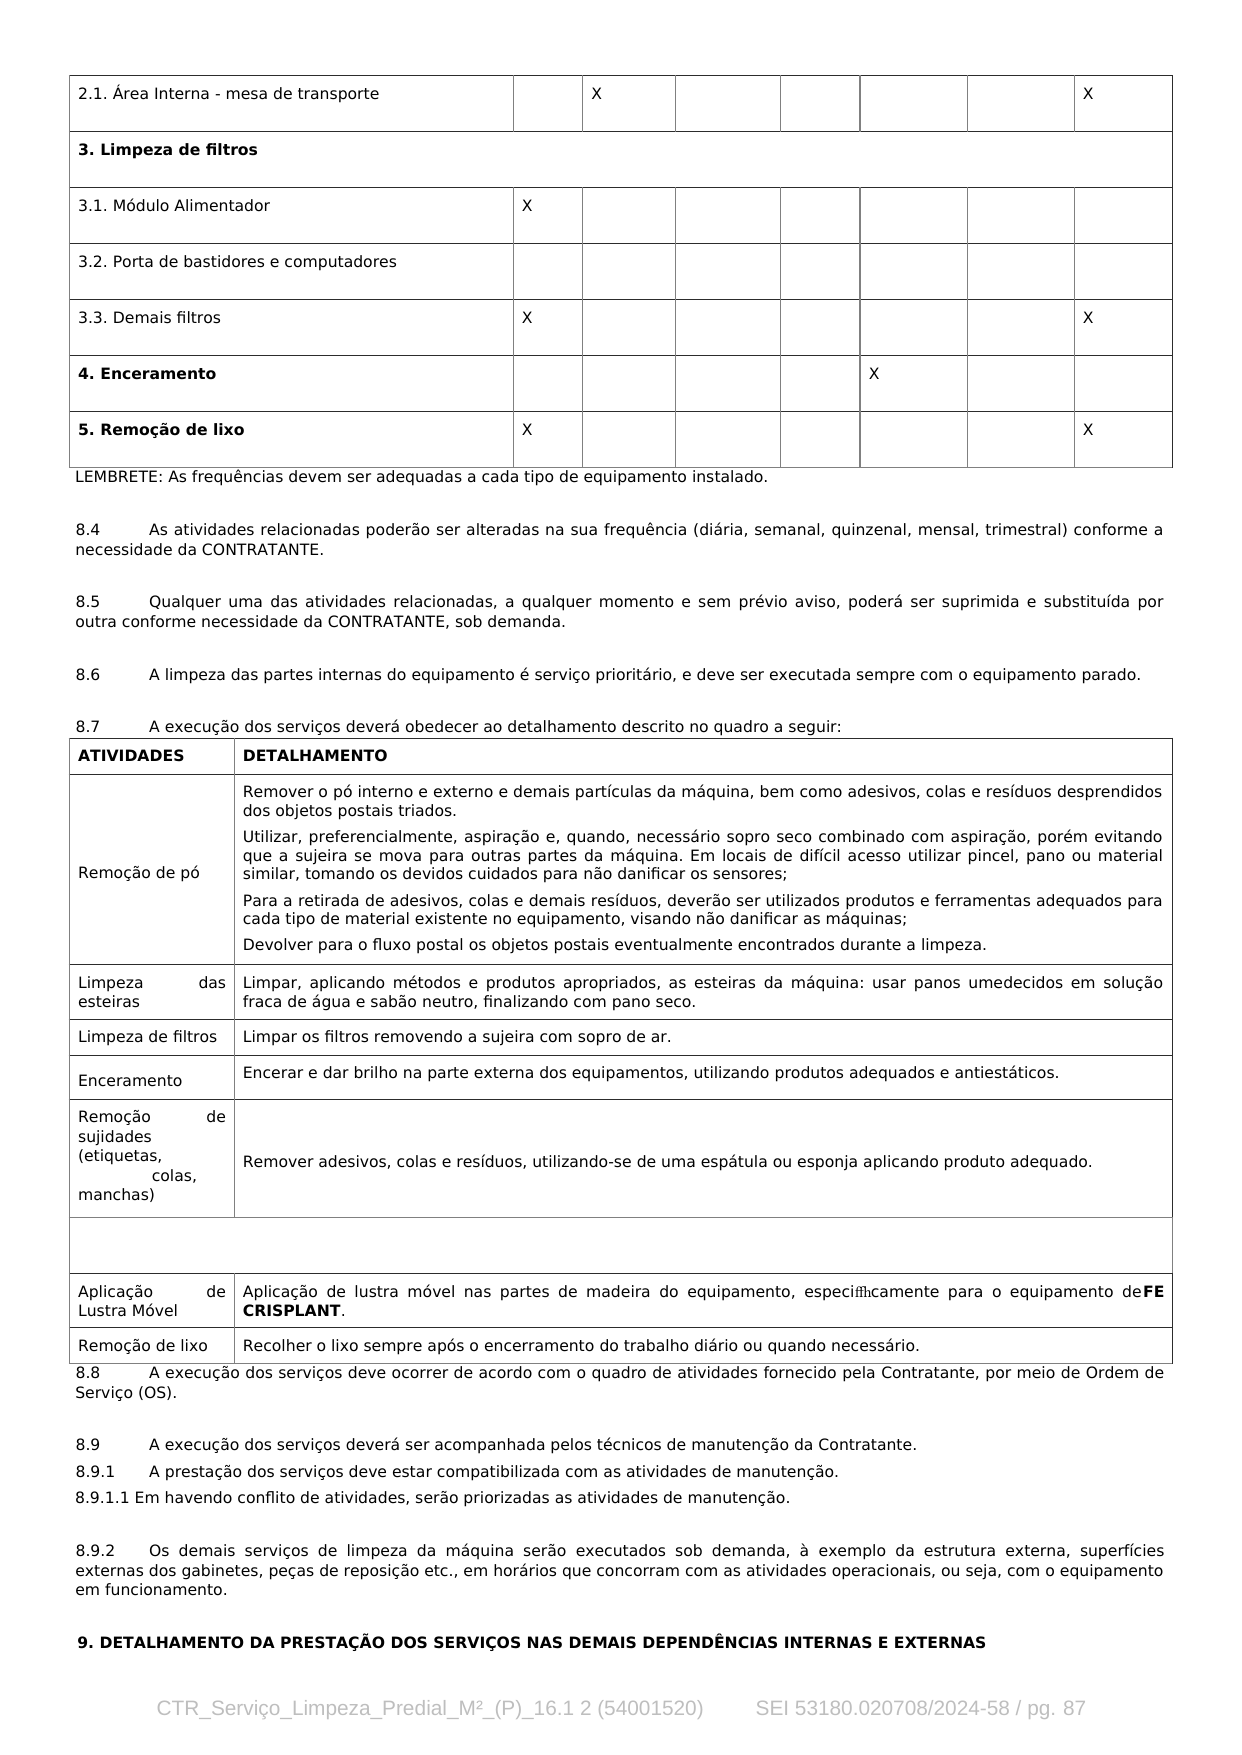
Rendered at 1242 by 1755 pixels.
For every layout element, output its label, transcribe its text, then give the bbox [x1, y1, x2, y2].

table_cell [676, 412, 780, 467]
text LEMBRETE: As frequências devem ser adequadas a cada tipo de equipamento instalado. [75, 468, 1166, 487]
list A execução dos serviços deverá obedecer ao detalhamento descrito no quadro a seguir: [75, 718, 1166, 736]
table_cell [968, 188, 1074, 243]
table_cell Encerar e dar brilho na parte externa dos equipamentos, utilizando produtos adequados e antiestáticos. [235, 1056, 1172, 1098]
table_cell X [1075, 412, 1172, 467]
table_cell [781, 76, 859, 131]
table_cell 2.1. Área Interna - mesa de transporte [70, 76, 513, 131]
table_cell [583, 356, 675, 411]
table_cell 4. Enceramento [70, 356, 513, 411]
table_cell 3.3. Demais filtros [70, 300, 513, 355]
list A limpeza das partes internas do equipamento é serviço prioritário, e deve ser executada sempre com o equipamento parado. [75, 665, 1166, 684]
table_cell [676, 356, 780, 411]
table_cell [860, 132, 968, 187]
table_cell Enceramento [70, 1056, 234, 1098]
table_cell [1075, 188, 1172, 243]
list Qualquer uma das atividades relacionadas, a qualquer momento e sem prévio aviso, poderá ser suprimida e substituída por outra conforme necessidade da CONTRATANTE, sob demanda. [75, 593, 1166, 631]
table_cell 3.1. Módulo Alimentador [70, 188, 513, 243]
table_cell [1075, 244, 1172, 299]
table_cell Remoção de sujidades (etiquetas, colas, manchas) [70, 1100, 234, 1217]
table_cell [861, 300, 967, 355]
text 8.9.1.1 Em havendo conflito de atividades, serão priorizadas as atividades de manutenção. [75, 1489, 1166, 1507]
table_cell 3. Limpeza de filtros [70, 132, 860, 187]
table_cell [781, 244, 859, 299]
table_cell Limpeza das esteiras [70, 965, 234, 1019]
table_cell [676, 244, 780, 299]
table_cell [968, 300, 1074, 355]
table_cell [676, 300, 780, 355]
table_header DETALHAMENTO [235, 739, 1172, 773]
list Os demais serviços de limpeza da máquina serão executados sob demanda, à exemplo da estrutura externa, superfícies externas dos gabinetes, peças de reposição etc., em horários que concorram com as atividades operacionais, ou seja, com o equipamento em funcionamento. [75, 1542, 1166, 1599]
table_cell [676, 188, 780, 243]
table_cell [583, 244, 675, 299]
table_cell Limpeza de filtros [70, 1020, 234, 1055]
list DETALHAMENTO DA PRESTAÇÃO DOS SERVIÇOS NAS DEMAIS DEPENDÊNCIAS INTERNAS E EXTERNAS [77, 1634, 1183, 1652]
table_cell X [514, 188, 582, 243]
table_cell X [1075, 300, 1172, 355]
table_cell [968, 356, 1074, 411]
table_cell [676, 76, 780, 131]
table_cell [861, 412, 967, 467]
table_cell [861, 76, 967, 131]
table_cell Aplicação de Lustra Móvel [70, 1274, 234, 1327]
table_cell [861, 244, 967, 299]
table_cell [1075, 356, 1172, 411]
table_cell X [583, 76, 675, 131]
table_cell [583, 300, 675, 355]
table_cell X [1075, 76, 1172, 131]
table_cell Remover o pó interno e externo e demais partículas da máquina, bem como adesivos, colas e resíduos desprendidos dos objetos postais triados. Utilizar, preferencialmente, aspiração e, quando, necessário sopro seco combinado com aspiração, porém evitando que a sujeira se mova para outras partes da máquina. Em locais de difícil acesso utilizar pincel, pano ou material similar, tomando os devidos cuidados para não danificar os sensores; Para a retirada de adesivos, colas e demais resíduos, deverão ser utilizados produtos e ferramentas adequados para cada tipo de material existente no equipamento, visando não danificar as máquinas; Devolver para o fluxo postal os objetos postais eventualmente encontrados durante a limpeza. [235, 775, 1172, 964]
table_cell [1074, 132, 1172, 187]
table_cell [968, 244, 1074, 299]
table_cell Recolher o lixo sempre após o encerramento do trabalho diário ou quando necessário. [235, 1328, 1172, 1363]
table_cell [514, 244, 582, 299]
table_cell [514, 356, 582, 411]
table_header ATIVIDADES [70, 739, 234, 773]
table_cell [968, 412, 1074, 467]
list A execução dos serviços deverá ser acompanhada pelos técnicos de manutenção da Contratante. [75, 1436, 1166, 1454]
table_cell [781, 188, 859, 243]
table_cell Remover adesivos, colas e resíduos, utilizando-se de uma espátula ou esponja aplicando produto adequado. [235, 1100, 1172, 1217]
table_cell [781, 412, 859, 467]
table_cell 3.2. Porta de bastidores e computadores [70, 244, 513, 299]
table_cell Limpar, aplicando métodos e produtos apropriados, as esteiras da máquina: usar panos umedecidos em solução fraca de água e sabão neutro, finalizando com pano seco. [235, 965, 1172, 1019]
table_cell [514, 76, 582, 131]
table_cell Remoção de lixo [70, 1328, 234, 1363]
table_cell Remoção de pó [70, 775, 234, 964]
table_cell [968, 132, 1074, 187]
table_cell X [514, 412, 582, 467]
list As atividades relacionadas poderão ser alteradas na sua frequência (diária, semanal, quinzenal, mensal, trimestral) conforme a necessidade da CONTRATANTE. [75, 521, 1166, 559]
table_cell Limpar os filtros removendo a sujeira com sopro de ar. [235, 1020, 1172, 1055]
table_cell 5. Remoção de lixo [70, 412, 513, 467]
list A prestação dos serviços deve estar compatibilizada com as atividades de manutenção. [75, 1463, 1166, 1481]
table_cell [583, 188, 675, 243]
table_cell [583, 412, 675, 467]
table_cell [781, 356, 859, 411]
table_cell [781, 300, 859, 355]
table_cell X [514, 300, 582, 355]
table_cell [70, 1218, 1172, 1273]
table_cell [861, 188, 967, 243]
table_cell X [861, 356, 967, 411]
table_cell [968, 76, 1074, 131]
table_cell Aplicação de lustra móvel nas partes de madeira do equipamento, especicamente para o equipamento deFE CRISPLANT. [235, 1274, 1172, 1327]
list A execução dos serviços deve ocorrer de acordo com o quadro de atividades fornecido pela Contratante, por meio de Ordem de Serviço (OS). [75, 1364, 1166, 1402]
